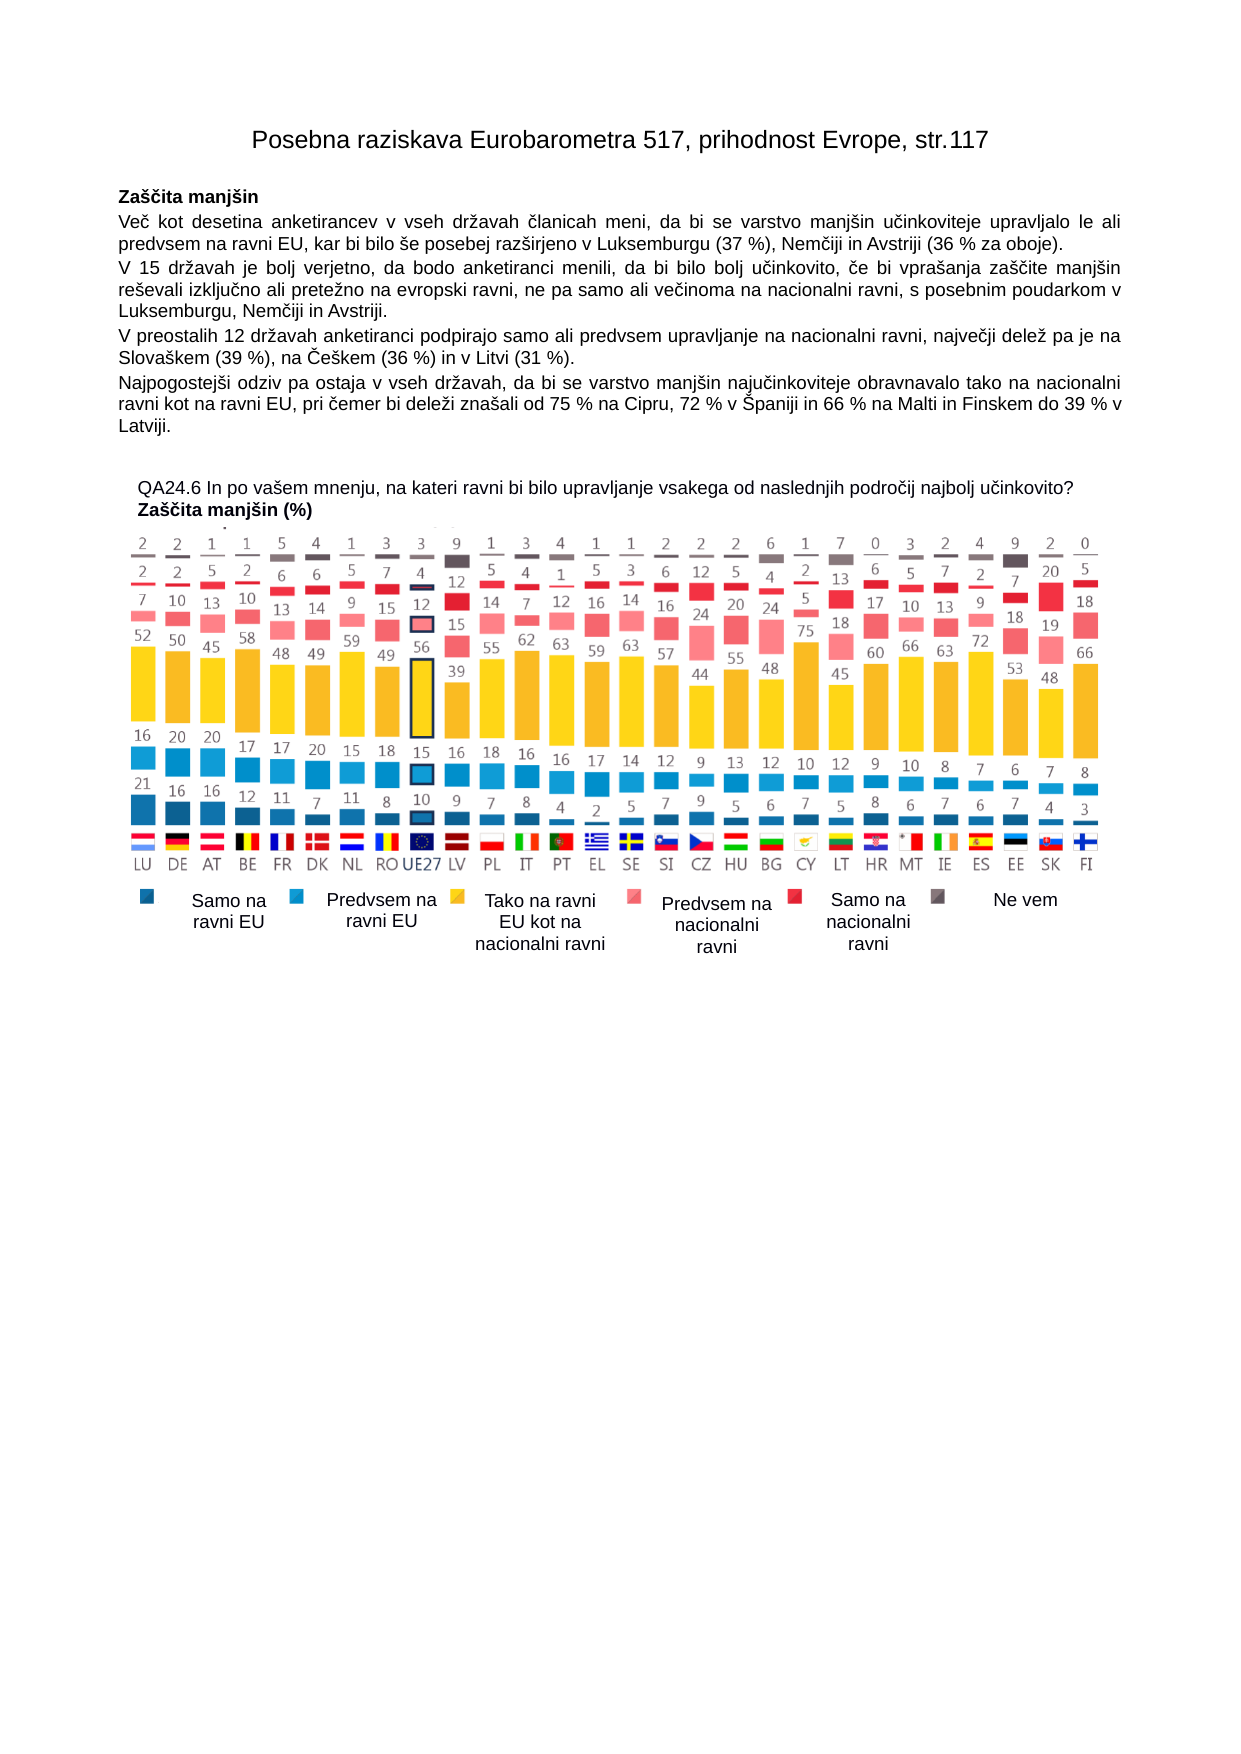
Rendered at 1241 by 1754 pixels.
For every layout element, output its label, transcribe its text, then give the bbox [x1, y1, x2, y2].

picture [118, 527, 1108, 925]
text Zaščita manjšin [118, 186, 1122, 208]
text Najpogostejši odziv pa ostaja v vseh državah, da bi se varstvo manjšin najučinkoviteje obravnavalo tako na nacionalni ravni kot na ravni EU, pri čemer bi deleži znašali od 75 % na Cipru, 72 % v Španiji in 66 % na Malti in Finskem do 39 % v Latviji. [118, 371, 1122, 436]
text Več kot desetina anketirancev v vseh državah članicah meni, da bi se varstvo manjšin učinkoviteje upravljalo le ali predvsem na ravni EU, kar bi bilo še posebej razširjeno v Luksemburgu (37 %), Nemčiji in Avstriji (36 % za oboje). [118, 211, 1122, 254]
text V preostalih 12 državah anketiranci podpirajo samo ali predvsem upravljanje na nacionalni ravni, največji delež pa je na Slovaškem (39 %), na Češkem (36 %) in v Litvi (31 %). [118, 325, 1122, 368]
text V 15 državah je bolj verjetno, da bodo anketiranci menili, da bi bilo bolj učinkovito, če bi vprašanja zaščite manjšin reševali izključno ali pretežno na evropski ravni, ne pa samo ali večinoma na nacionalni ravni, s posebnim poudarkom v Luksemburgu, Nemčiji in Avstriji. [118, 257, 1122, 322]
